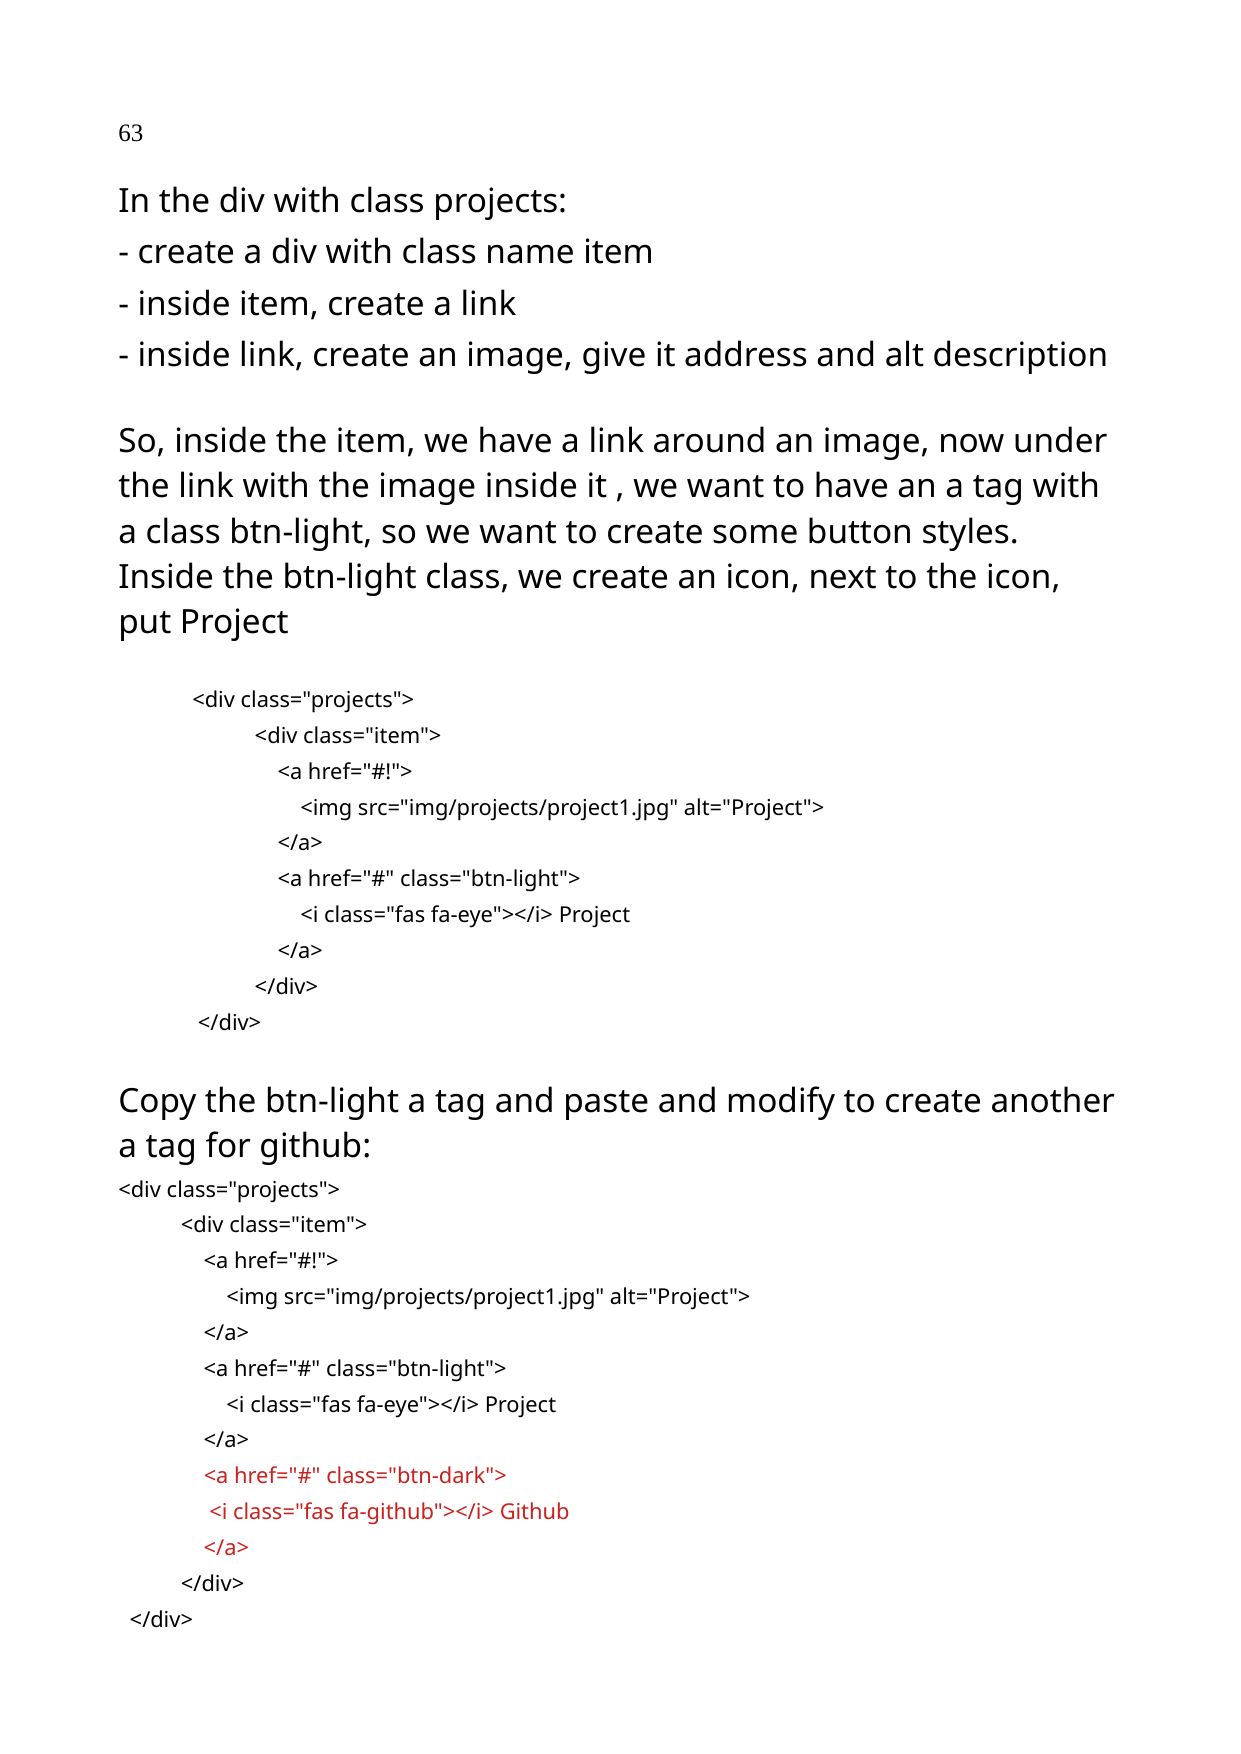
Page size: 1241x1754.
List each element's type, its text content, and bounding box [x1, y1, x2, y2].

text </div> [118, 1604, 1122, 1633]
text </a> [118, 1317, 1122, 1347]
text <div class="projects"> [118, 1174, 1122, 1203]
text </div> [118, 1568, 1122, 1598]
text <a href="#!"> [192, 756, 1122, 786]
text </div> [192, 971, 1122, 1001]
text So, inside the item, we have a link around an image, now under the link with the image inside it , we want to have an a tag with a class btn-light, so we want to create some button styles. Inside the btn-light class, we create an icon, next to the icon, put Project [118, 417, 1122, 644]
text In the div with class projects: [118, 176, 1122, 222]
text </a> [192, 935, 1122, 965]
text - inside link, create an image, give it address and alt description [118, 331, 1122, 376]
text <a href="#" class="btn-light"> [192, 863, 1122, 893]
text <a href="#!"> [118, 1245, 1122, 1275]
text Copy the btn-light a tag and paste and modify to create another a tag for github: [118, 1077, 1122, 1168]
text <img src="img/projects/project1.jpg" alt="Project"> [192, 792, 1122, 821]
text <div class="item"> [118, 1209, 1122, 1239]
text </a> [192, 827, 1122, 857]
text </a> [118, 1424, 1122, 1454]
text <div class="item"> [192, 720, 1122, 750]
text <img src="img/projects/project1.jpg" alt="Project"> [118, 1281, 1122, 1311]
text <i class="fas fa-github"></i> Github [118, 1496, 1122, 1526]
text <i class="fas fa-eye"></i> Project [192, 899, 1122, 929]
text - inside item, create a link [118, 279, 1122, 325]
text <div class="projects"> [192, 684, 1122, 714]
text </a> [118, 1532, 1122, 1562]
text <a href="#" class="btn-light"> [118, 1353, 1122, 1383]
text <a href="#" class="btn-dark"> [118, 1460, 1122, 1490]
text - create a div with class name item [118, 228, 1122, 273]
text <i class="fas fa-eye"></i> Project [118, 1389, 1122, 1418]
text </div> [192, 1007, 1122, 1036]
